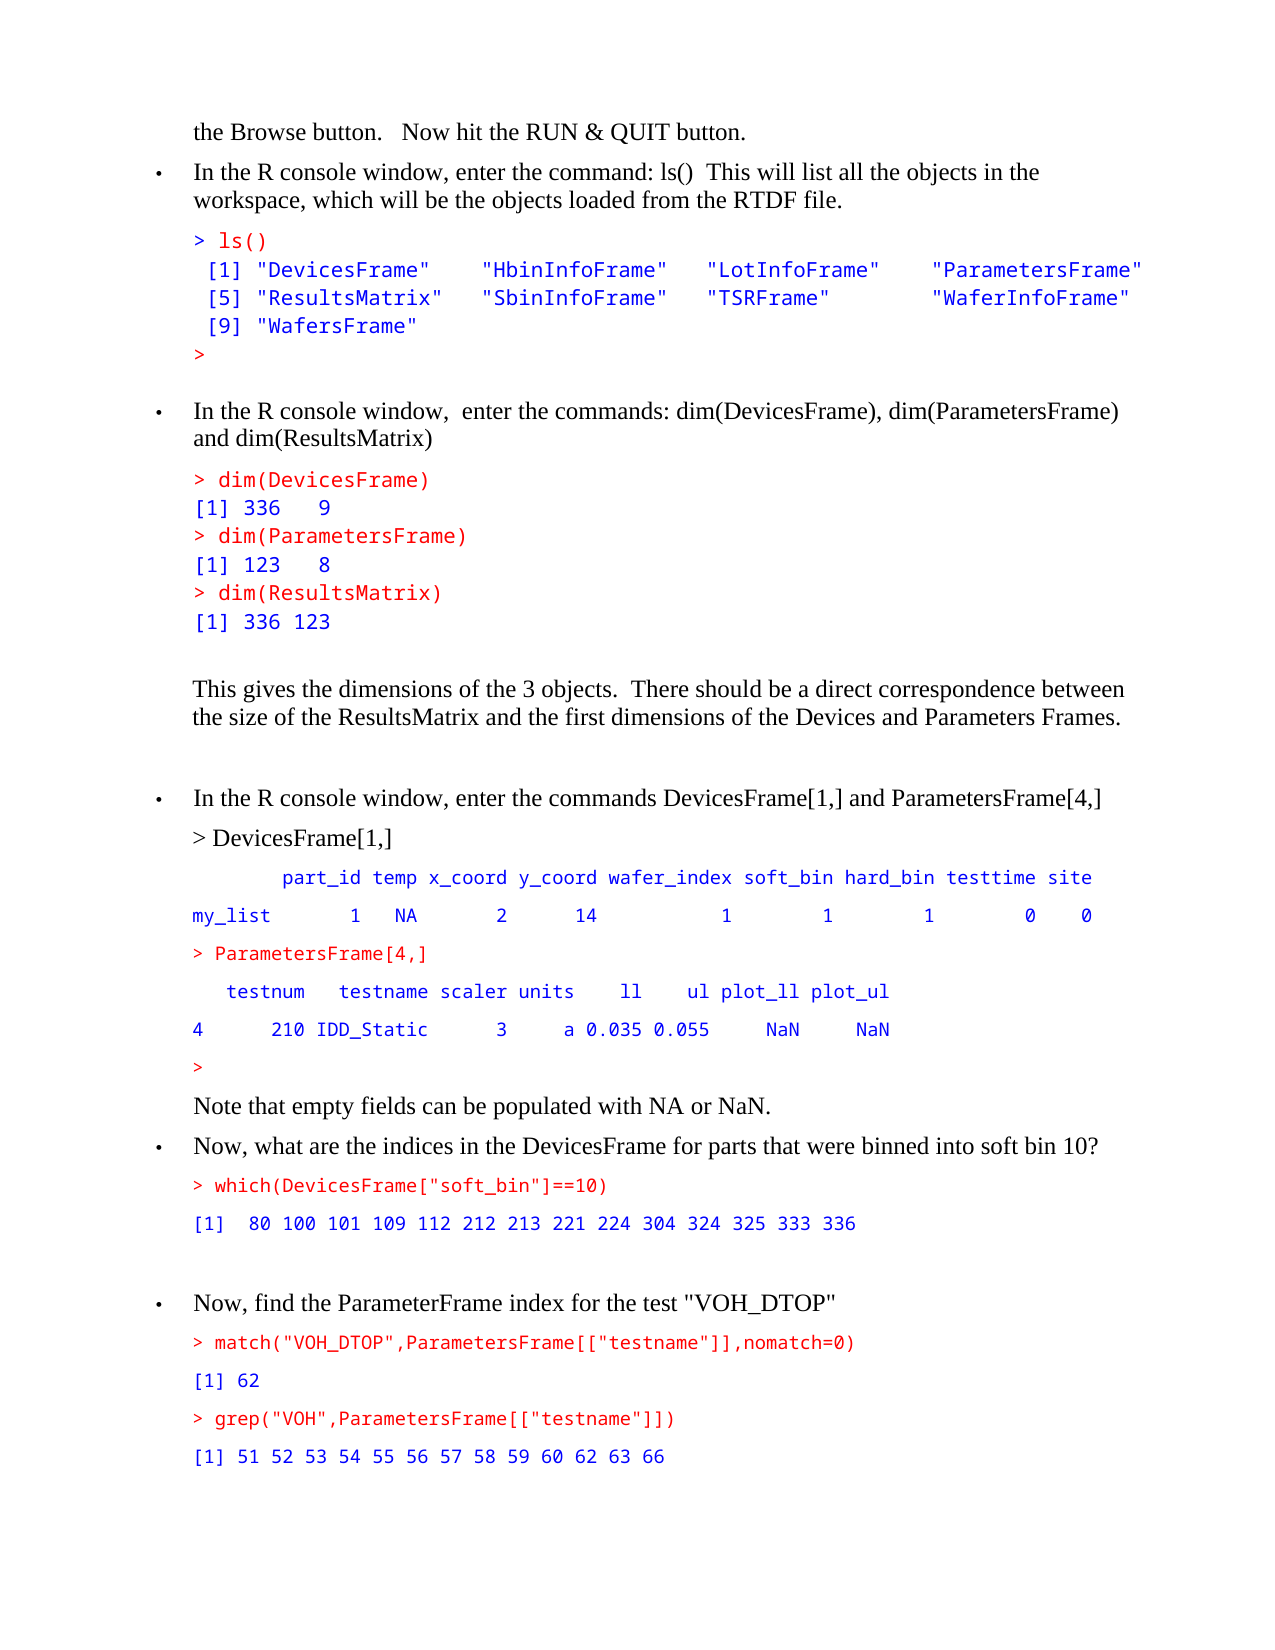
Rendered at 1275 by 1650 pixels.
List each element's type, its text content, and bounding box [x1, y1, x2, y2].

text This gives the dimensions of the 3 objects. There should be a direct correspondence between the size of the ResultsMatrix and the first dimensions of the Devices and Parameters Frames. [192, 676, 1157, 731]
list > [192, 1054, 1157, 1080]
list [9] "WafersFrame" [156, 312, 1157, 340]
list > dim(ResultsMatrix) [156, 578, 1157, 607]
list 4 210 IDD_Static 3 a 0.035 0.055 NaN NaN [192, 1016, 1157, 1042]
list Now, find the ParameterFrame index for the test "VOH_DTOP" [156, 1289, 1157, 1317]
list > DevicesFrame[1,] [192, 824, 1157, 852]
list > which(DevicesFrame["soft_bin"]==10) [192, 1173, 1157, 1198]
list > ls() [156, 226, 1157, 255]
list > grep("VOH",ParametersFrame[["testname"]]) [192, 1405, 1157, 1431]
list In the R console window, enter the commands: dim(DevicesFrame), dim(ParametersFrame) and dim(ResultsMatrix) [156, 397, 1157, 452]
list Now, what are the indices in the DevicesFrame for parts that were binned into soft bin 10? [156, 1132, 1157, 1160]
list [1] 336 9 [156, 493, 1157, 522]
list > [156, 340, 1157, 368]
list my_list 1 NA 2 14 1 1 1 0 0 [192, 902, 1157, 928]
list part_id temp x_coord y_coord wafer_index soft_bin hard_bin testtime site [192, 864, 1157, 890]
list [1] 51 52 53 54 55 56 57 58 59 60 62 63 66 [192, 1443, 1157, 1469]
list In the R console window, enter the command: ls() This will list all the objects in the workspace, which will be the objects loaded from the RTDF file. [156, 158, 1157, 214]
list [1] 336 123 [156, 607, 1157, 635]
list [1] 80 100 101 109 112 212 213 221 224 304 324 325 333 336 [192, 1211, 1157, 1236]
list In the R console window, enter the commands DevicesFrame[1,] and ParametersFrame[4,] [156, 784, 1157, 811]
list [1] 123 8 [156, 550, 1157, 578]
list Note that empty fields can be populated with NA or NaN. [156, 1092, 1157, 1120]
list [1] 62 [192, 1367, 1157, 1393]
list > ParametersFrame[4,] [192, 940, 1157, 966]
list testnum testname scaler units ll ul plot_ll plot_ul [192, 978, 1157, 1004]
list > dim(ParametersFrame) [156, 522, 1157, 550]
list the Browse button. Now hit the RUN & QUIT button. [156, 118, 1157, 146]
list > match("VOH_DTOP",ParametersFrame[["testname"]],nomatch=0) [192, 1329, 1157, 1355]
list > dim(DevicesFrame) [156, 465, 1157, 493]
list [1] "DevicesFrame" "HbinInfoFrame" "LotInfoFrame" "ParametersFrame" [156, 255, 1157, 283]
list [5] "ResultsMatrix" "SbinInfoFrame" "TSRFrame" "WaferInfoFrame" [156, 283, 1157, 312]
